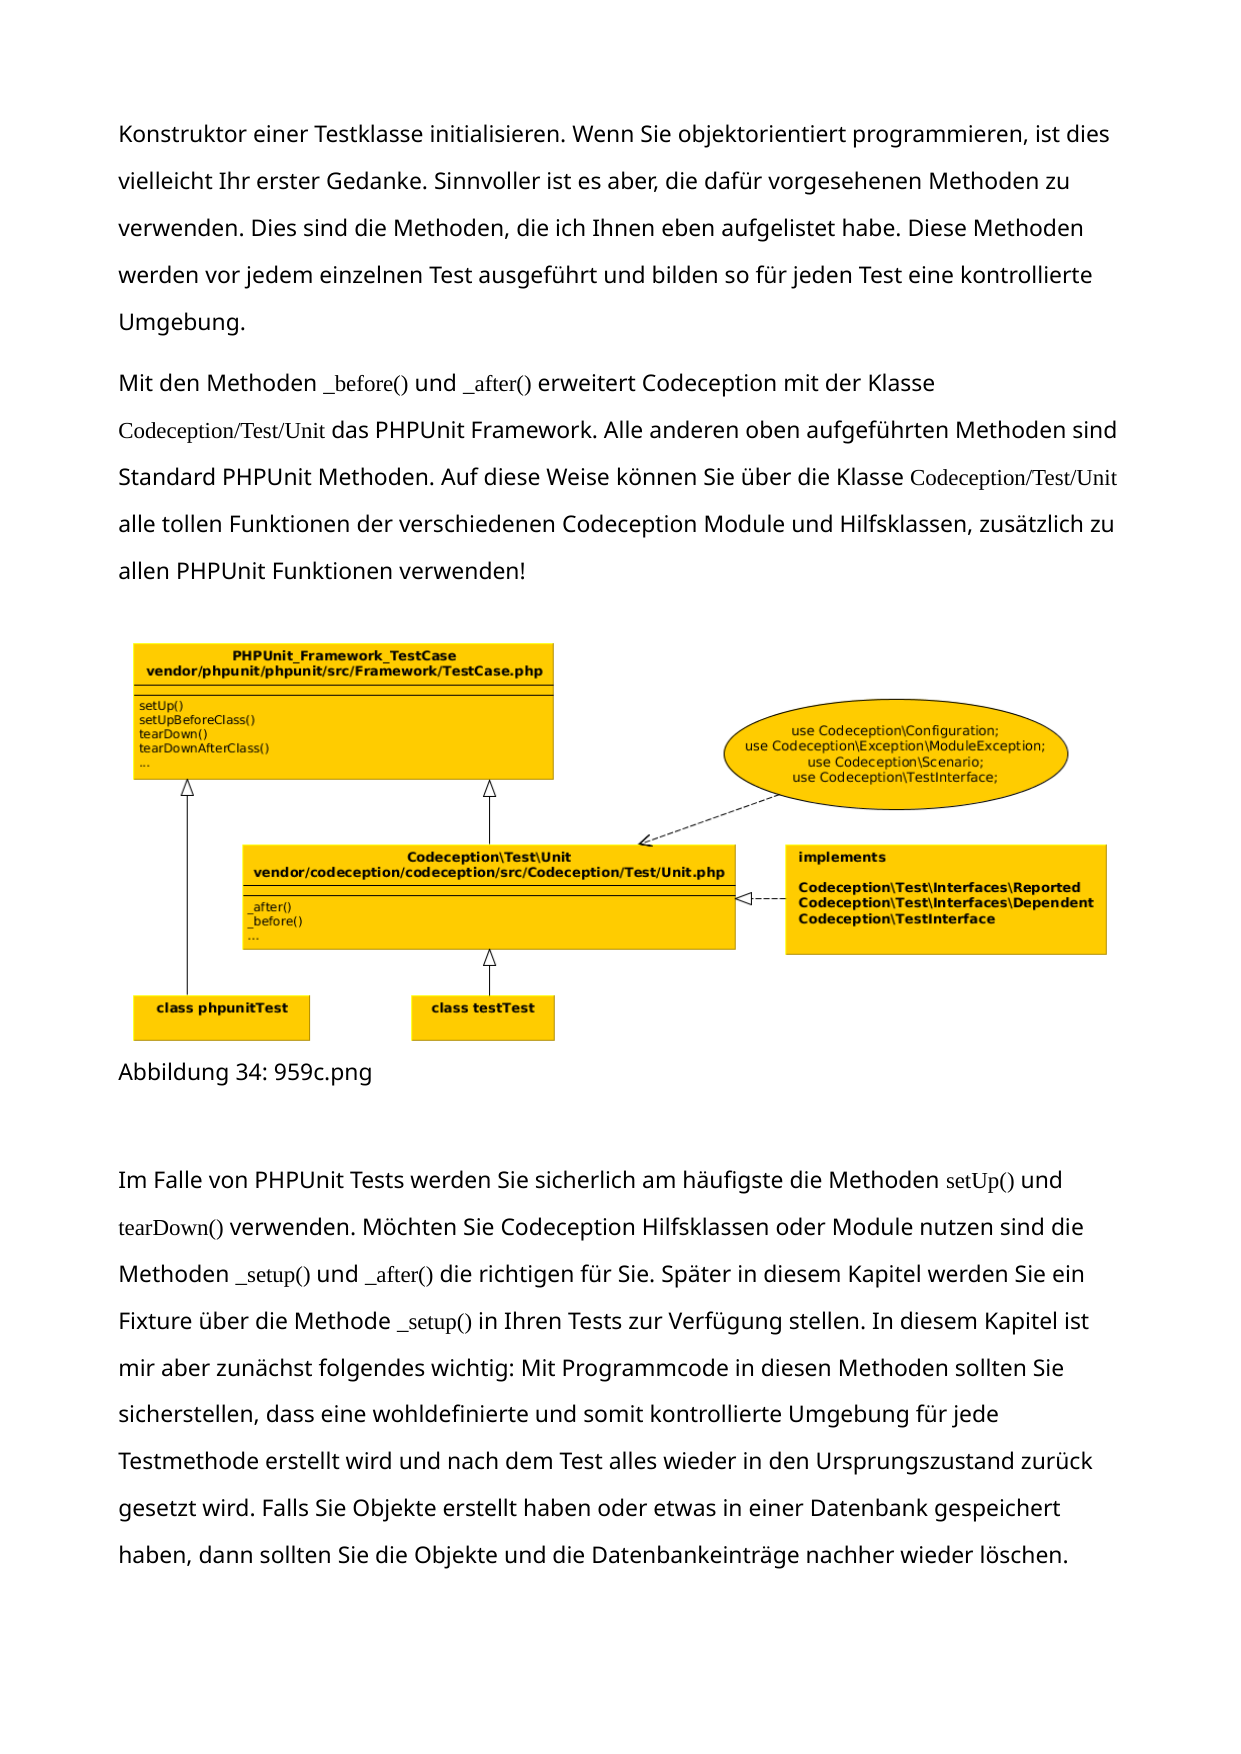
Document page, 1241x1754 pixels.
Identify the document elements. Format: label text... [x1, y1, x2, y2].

text Konstruktor einer Testklasse initialisieren. Wenn Sie objektorientiert programmieren, ist dies vielleicht Ihr erster Gedanke. Sinnvoller ist es aber, die dafür vorgesehenen Methoden zu verwenden. Dies sind die Methoden, die ich Ihnen eben aufgelistet habe. Diese Methoden werden vor jedem einzelnen Test ausgeführt und bilden so für jeden Test eine kontrollierte Umgebung. [118, 118, 1122, 337]
text Abbildung 34: 959c.png [118, 1056, 1122, 1087]
text Mit den Methoden _before() und _after() erweitert Codeception mit der Klasse Codeception/Test/Unit das PHPUnit Framework. Alle anderen oben aufgeführten Methoden sind Standard PHPUnit Methoden. Auf diese Weise können Sie über die Klasse Codeception/Test/Unit alle tollen Funktionen der verschiedenen Codeception Module und Hilfsklassen, zusätzlich zu allen PHPUnit Funktionen verwenden! [118, 367, 1122, 586]
text Im Falle von PHPUnit Tests werden Sie sicherlich am häufigste die Methoden setUp() und tearDown() verwenden. Möchten Sie Codeception Hilfsklassen oder Module nutzen sind die Methoden _setup() und _after() die richtigen für Sie. Später in diesem Kapitel werden Sie ein Fixture über die Methode _setup() in Ihren Tests zur Verfügung stellen. In diesem Kapitel ist mir aber zunächst folgendes wichtig: Mit Programmcode in diesen Methoden sollten Sie sicherstellen, dass eine wohldefinierte und somit kontrollierte Umgebung für jede Testmethode erstellt wird und nach dem Test alles wieder in den Ursprungszustand zurück gesetzt wird. Falls Sie Objekte erstellt haben oder etwas in einer Datenbank gespeichert haben, dann sollten Sie die Objekte und die Datenbankeinträge nachher wieder löschen. [118, 1164, 1122, 1570]
picture [118, 628, 1123, 1056]
